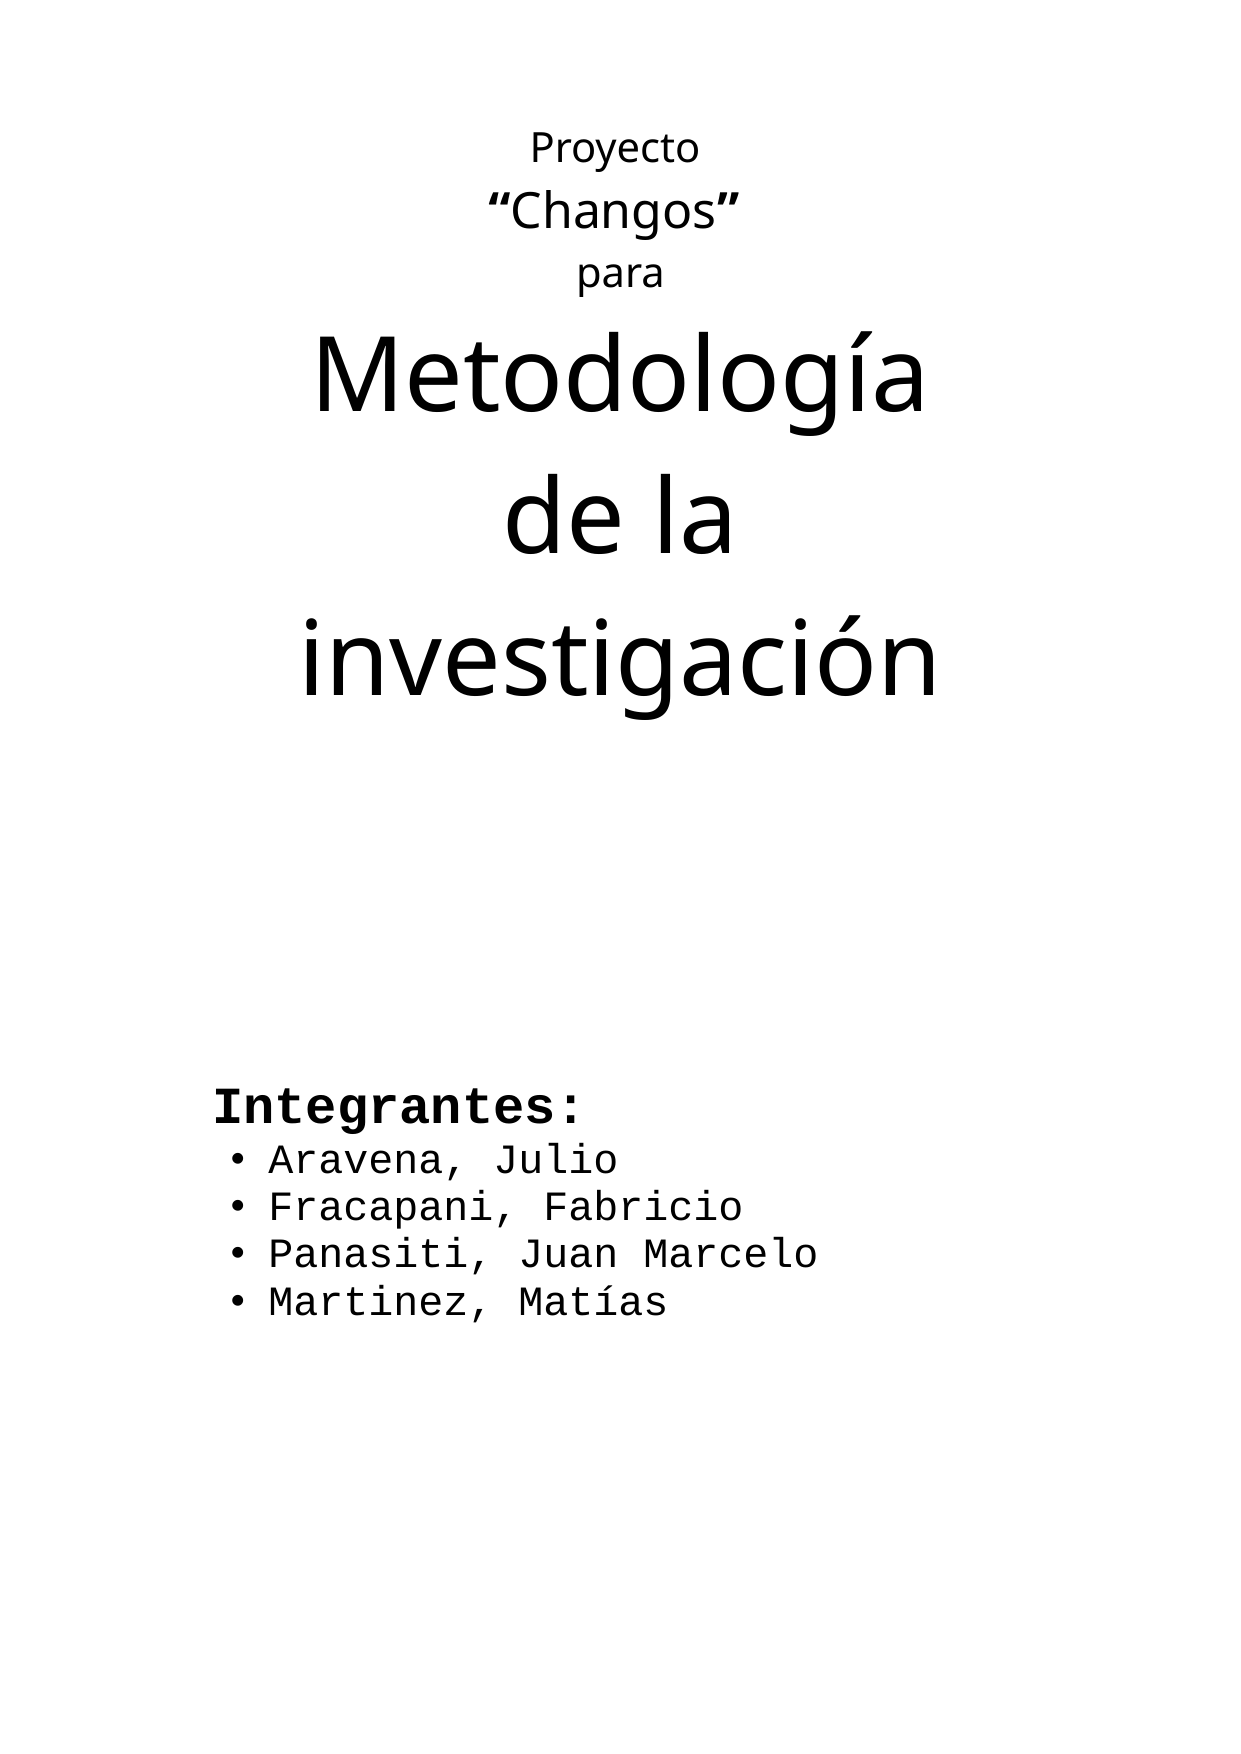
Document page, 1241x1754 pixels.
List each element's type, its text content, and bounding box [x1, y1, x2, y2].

list Panasiti, Juan Marcelo [231, 1233, 1122, 1280]
text para [118, 243, 1122, 300]
text de la [118, 442, 1122, 583]
text Integrantes: [118, 1080, 1122, 1139]
text Proyecto [118, 118, 1122, 175]
list Fracapani, Fabricio [231, 1186, 1122, 1233]
text Metodología [118, 300, 1122, 442]
text “Changos” [118, 175, 1122, 243]
list Martinez, Matías [231, 1280, 1122, 1328]
list Aravena, Julio [231, 1139, 1122, 1186]
text investigación [118, 583, 1122, 725]
